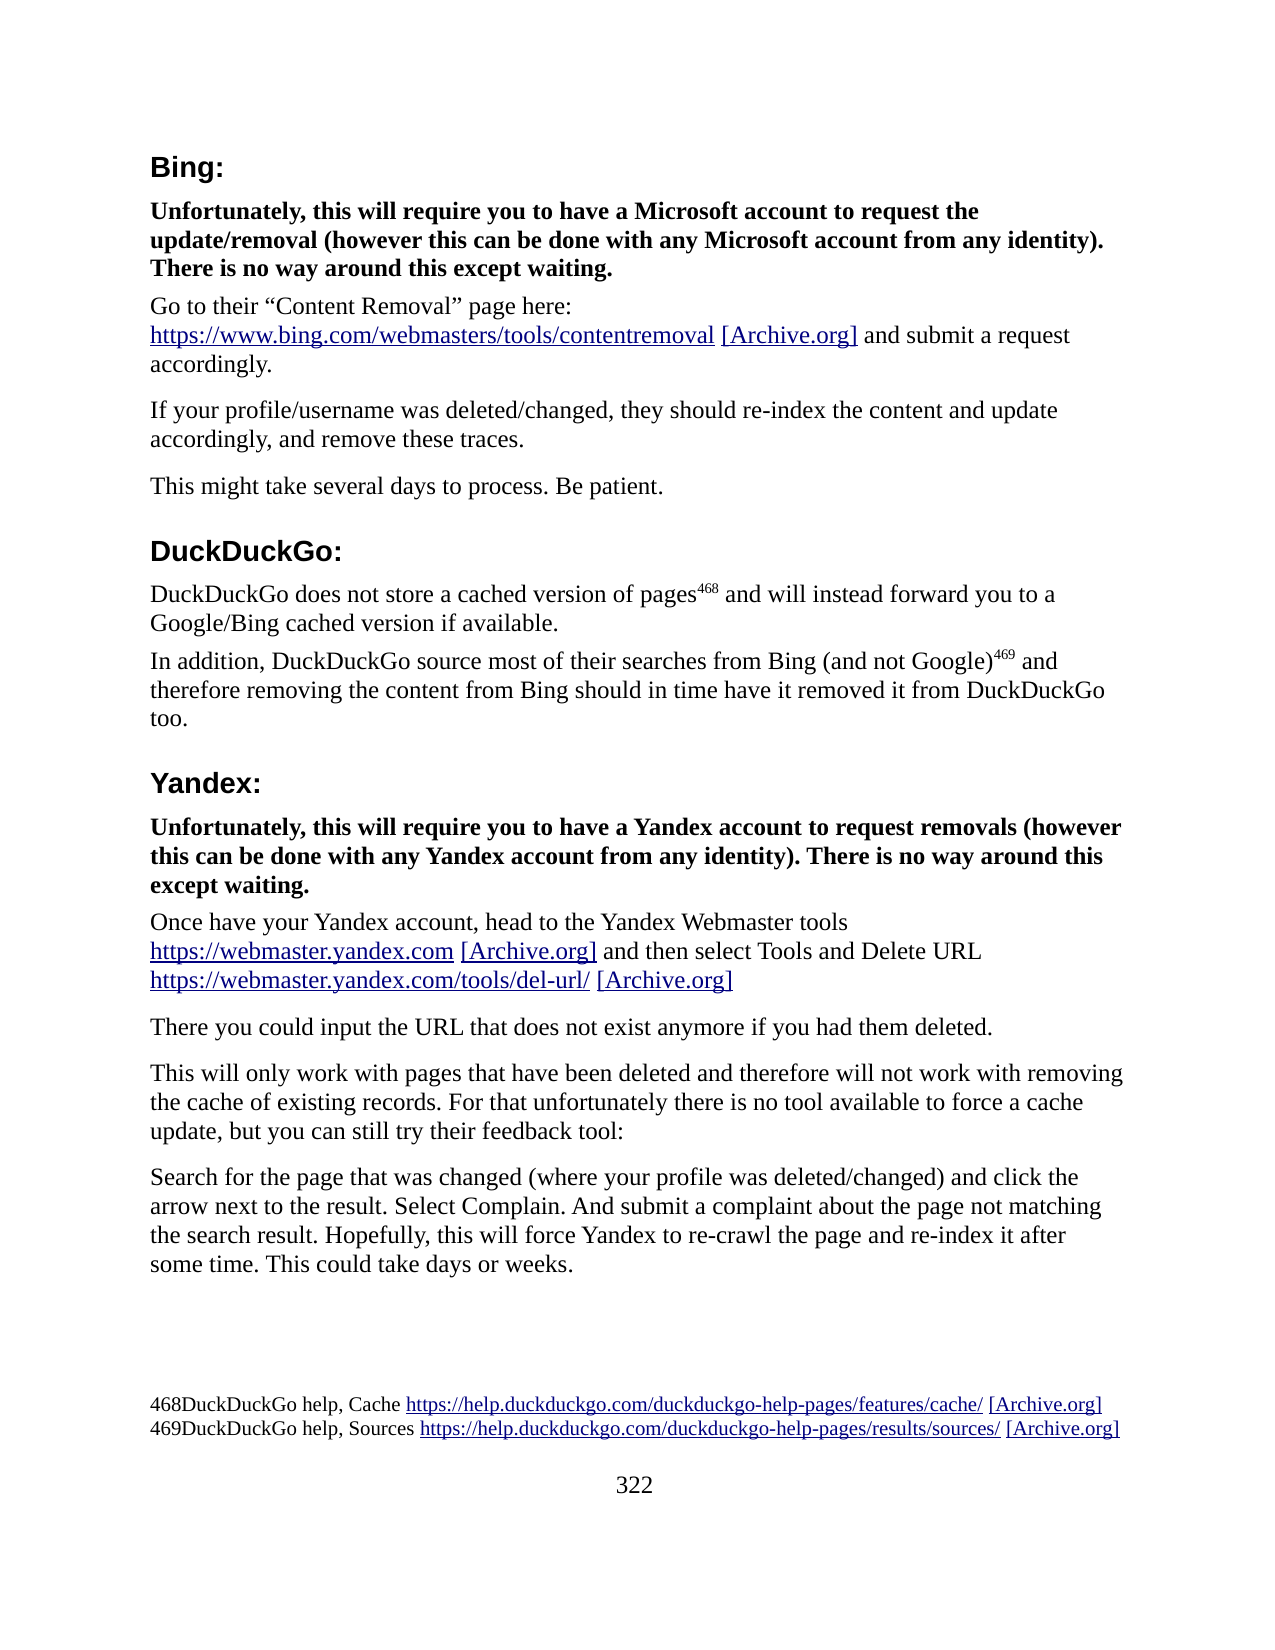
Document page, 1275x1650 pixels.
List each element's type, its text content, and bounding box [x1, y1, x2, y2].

text DuckDuckGo help, Sources https://help.duckduckgo.com/duckduckgo-help-pages/results/sources/ [Archive.org] [150, 1416, 1125, 1440]
text In addition, DuckDuckGo source most of their searches from Bing (and not Google) and therefore removing the content from Bing should in time have it removed it from DuckDuckGo too. [150, 646, 1125, 732]
text Search for the page that was changed (where your profile was deleted/changed) and click the arrow next to the result. Select Complain. And submit a complaint about the page not matching the search result. Hopefully, this will force Yandex to re-crawl the page and re-index it after some time. This could take days or weeks. [150, 1162, 1125, 1277]
subtitle DuckDuckGo: [150, 533, 1125, 567]
text Go to their “Content Removal” page here: https://www.bing.com/webmasters/tools/contentremoval [Archive.org] and submit a request accordingly. [150, 291, 1125, 377]
text There you could input the URL that does not exist anymore if you had them deleted. [150, 1012, 1125, 1040]
text This might take several days to process. Be patient. [150, 471, 1125, 499]
subtitle Yandex: [150, 766, 1125, 800]
text DuckDuckGo does not store a cached version of pages and will instead forward you to a Google/Bing cached version if available. [150, 579, 1125, 637]
text If your profile/username was deleted/changed, they should re-index the content and update accordingly, and remove these traces. [150, 395, 1125, 453]
text Unfortunately, this will require you to have a Yandex account to request removals (however this can be done with any Yandex account from any identity). There is no way around this except waiting. [150, 812, 1125, 898]
text Once have your Yandex account, head to the Yandex Webmaster tools https://webmaster.yandex.com [Archive.org] and then select Tools and Delete URL https://webmaster.yandex.com/tools/del-url/ [Archive.org] [150, 907, 1125, 994]
text This will only work with pages that have been deleted and therefore will not work with removing the cache of existing records. For that unfortunately there is no tool available to force a cache update, but you can still try their feedback tool: [150, 1058, 1125, 1144]
text Unfortunately, this will require you to have a Microsoft account to request the update/removal (however this can be done with any Microsoft account from any identity). There is no way around this except waiting. [150, 196, 1125, 282]
subtitle Bing: [150, 150, 1125, 183]
text DuckDuckGo help, Cache https://help.duckduckgo.com/duckduckgo-help-pages/features/cache/ [Archive.org] [150, 1392, 1125, 1416]
